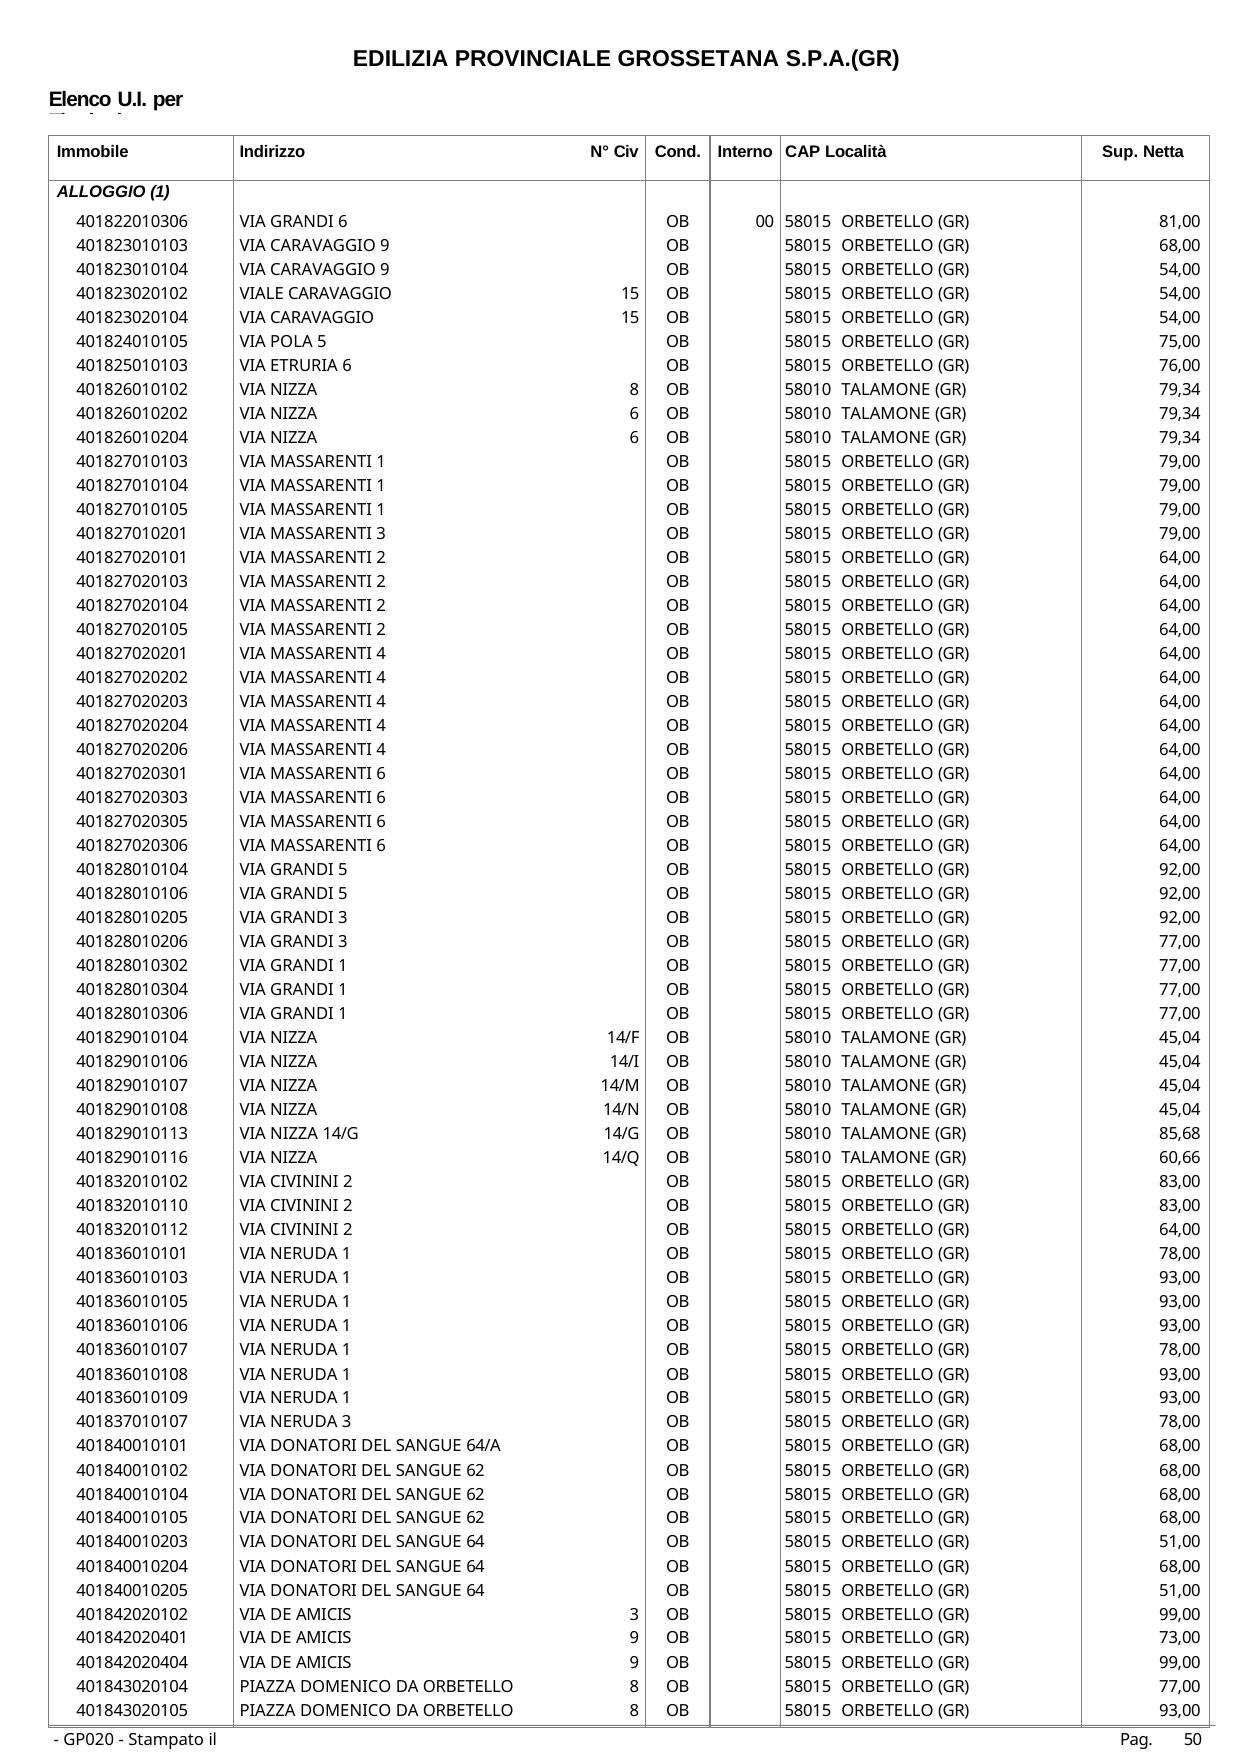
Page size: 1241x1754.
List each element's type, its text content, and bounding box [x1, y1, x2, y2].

table_cell VIA CIVININI 2 [234, 1217, 558, 1241]
table_cell 401827020204 [49, 713, 233, 737]
table_cell 401829010107 [49, 1073, 233, 1097]
table_header Cond. [646, 136, 709, 179]
table_cell [558, 737, 645, 761]
table_cell 401832010112 [49, 1217, 233, 1241]
table_cell [558, 833, 645, 857]
table_cell ORBETELLO (GR) [836, 737, 1081, 761]
table_header Interno [711, 136, 780, 179]
table_cell VIA GRANDI 3 [234, 929, 558, 953]
table_cell 58015 [781, 881, 836, 905]
table_cell OB [646, 977, 709, 1001]
table_cell 401827020101 [49, 545, 233, 569]
table_cell ORBETELLO (GR) [836, 1553, 1081, 1577]
table_cell OB [646, 617, 709, 641]
table_cell [558, 617, 645, 641]
table_cell 54,00 [1082, 305, 1209, 329]
table_cell OB [646, 1313, 709, 1337]
table_cell 58015 [781, 1241, 836, 1265]
table_cell 54,00 [1082, 257, 1209, 281]
table_cell ORBETELLO (GR) [836, 473, 1081, 497]
table_cell [558, 1409, 645, 1433]
table_cell 79,34 [1082, 401, 1209, 425]
table_cell [711, 1697, 780, 1727]
table_cell 58015 [781, 1361, 836, 1385]
table_cell 58015 [781, 593, 836, 617]
table_cell [558, 1481, 645, 1505]
table_cell ORBETELLO (GR) [836, 1001, 1081, 1025]
table_cell 401828010304 [49, 977, 233, 1001]
table_cell 58015 [781, 353, 836, 377]
table_cell 58015 [781, 665, 836, 689]
table_cell 79,34 [1082, 425, 1209, 449]
table_header CAP Località [781, 136, 1081, 179]
table_cell 401837010107 [49, 1409, 233, 1433]
table_cell 93,00 [1082, 1361, 1209, 1385]
table_cell TALAMONE (GR) [836, 377, 1081, 401]
table_cell 401843020104 [49, 1673, 233, 1697]
table_cell 14/N [558, 1097, 645, 1121]
table_cell 401840010102 [49, 1457, 233, 1481]
table_cell 401829010108 [49, 1097, 233, 1121]
table_cell [711, 1601, 780, 1625]
table_cell [711, 1097, 780, 1121]
table_cell [558, 257, 645, 281]
table_cell [711, 857, 780, 881]
table_cell TALAMONE (GR) [836, 425, 1081, 449]
table_cell 58015 [781, 1265, 836, 1289]
table_cell [711, 329, 780, 353]
table_cell TALAMONE (GR) [836, 1121, 1081, 1145]
table_cell 58015 [781, 1457, 836, 1481]
table_cell VIA GRANDI 3 [234, 905, 558, 929]
table_cell 58015 [781, 1001, 836, 1025]
table_cell 58015 [781, 1697, 836, 1727]
table_cell 58010 [781, 425, 836, 449]
table_cell 58010 [781, 1049, 836, 1073]
table_cell ORBETELLO (GR) [836, 1433, 1081, 1457]
table_cell [711, 257, 780, 281]
table_cell VIA MASSARENTI 1 [234, 473, 558, 497]
table_cell [711, 377, 780, 401]
table_cell 58015 [781, 1313, 836, 1337]
table_cell OB [646, 497, 709, 521]
table_cell 401826010204 [49, 425, 233, 449]
table_cell 401823010103 [49, 233, 233, 257]
table_cell [711, 305, 780, 329]
table_cell 401826010202 [49, 401, 233, 425]
table_cell [558, 1505, 645, 1529]
table_cell 15 [558, 281, 645, 305]
table_cell OB [646, 1577, 709, 1601]
table_cell [558, 1193, 645, 1217]
table_cell [558, 809, 645, 833]
table_cell 58015 [781, 497, 836, 521]
table_cell 401828010205 [49, 905, 233, 929]
table_cell OB [646, 1169, 709, 1193]
table_cell 401842020401 [49, 1625, 233, 1649]
table_cell TALAMONE (GR) [836, 1145, 1081, 1169]
table_cell 92,00 [1082, 905, 1209, 929]
table_cell 58015 [781, 569, 836, 593]
table_cell [558, 1553, 645, 1577]
table_cell 73,00 [1082, 1625, 1209, 1649]
table_cell OB [646, 1601, 709, 1625]
table_cell 401832010110 [49, 1193, 233, 1217]
table_cell 401827020105 [49, 617, 233, 641]
table_cell [711, 1361, 780, 1385]
table_cell 83,00 [1082, 1169, 1209, 1193]
table_cell 58015 [781, 206, 836, 233]
table_cell VIA DE AMICIS [234, 1601, 558, 1625]
table_cell [711, 593, 780, 617]
table_cell 51,00 [1082, 1577, 1209, 1601]
table_cell 14/G [558, 1121, 645, 1145]
table_cell 401840010101 [49, 1433, 233, 1457]
table_cell VIA NERUDA 1 [234, 1265, 558, 1289]
table_cell VIA CARAVAGGIO [234, 305, 558, 329]
table_cell 8 [558, 1697, 645, 1727]
table_cell 64,00 [1082, 569, 1209, 593]
table_cell [558, 1385, 645, 1409]
table_cell ORBETELLO (GR) [836, 1361, 1081, 1385]
table_cell PIAZZA DOMENICO DA ORBETELLO [234, 1697, 558, 1727]
table_cell 401826010102 [49, 377, 233, 401]
table_cell ORBETELLO (GR) [836, 953, 1081, 977]
table_cell 83,00 [1082, 1193, 1209, 1217]
table_cell OB [646, 281, 709, 305]
table_cell [711, 1025, 780, 1049]
table_cell OB [646, 401, 709, 425]
table_cell VIA CIVININI 2 [234, 1193, 558, 1217]
table_cell 14/I [558, 1049, 645, 1073]
table_cell OB [646, 833, 709, 857]
table_cell [711, 1649, 780, 1673]
table_cell 401827010105 [49, 497, 233, 521]
table_cell OB [646, 1241, 709, 1265]
table_cell 77,00 [1082, 953, 1209, 977]
table_cell [711, 737, 780, 761]
table_cell 3 [558, 1601, 645, 1625]
table_cell 58015 [781, 953, 836, 977]
table_cell [711, 1145, 780, 1169]
table_cell VIA ETRURIA 6 [234, 353, 558, 377]
table_cell VIA MASSARENTI 1 [234, 497, 558, 521]
table_cell ORBETELLO (GR) [836, 593, 1081, 617]
table_cell 68,00 [1082, 1553, 1209, 1577]
table_cell ORBETELLO (GR) [836, 833, 1081, 857]
table_cell OB [646, 353, 709, 377]
table_cell [711, 233, 780, 257]
table_cell VIA MASSARENTI 3 [234, 521, 558, 545]
table_cell OB [646, 1193, 709, 1217]
table_cell 77,00 [1082, 1673, 1209, 1697]
table_cell 93,00 [1082, 1697, 1209, 1727]
table_cell 401828010302 [49, 953, 233, 977]
table_cell 6 [558, 401, 645, 425]
table_cell ORBETELLO (GR) [836, 281, 1081, 305]
table_cell VIA NIZZA [234, 1073, 558, 1097]
table_cell 99,00 [1082, 1649, 1209, 1673]
table_cell [1082, 181, 1209, 206]
table_cell ALLOGGIO (1) [49, 181, 233, 206]
table_cell ORBETELLO (GR) [836, 1601, 1081, 1625]
table_cell [558, 1433, 645, 1457]
table_cell 93,00 [1082, 1289, 1209, 1313]
table_cell [711, 449, 780, 473]
table_cell 9 [558, 1649, 645, 1673]
table_cell VIA MASSARENTI 2 [234, 569, 558, 593]
table_cell [558, 857, 645, 881]
table_cell [558, 449, 645, 473]
table_cell OB [646, 1361, 709, 1385]
table_cell 401836010101 [49, 1241, 233, 1265]
table_cell [558, 977, 645, 1001]
table_cell 58015 [781, 641, 836, 665]
table_cell VIA CARAVAGGIO 9 [234, 233, 558, 257]
table_cell 58015 [781, 305, 836, 329]
table_cell [711, 569, 780, 593]
table_cell 64,00 [1082, 593, 1209, 617]
table_cell VIA NIZZA [234, 1145, 558, 1169]
table_cell [711, 617, 780, 641]
table_cell VIA MASSARENTI 6 [234, 761, 558, 785]
table_cell 401836010109 [49, 1385, 233, 1409]
table_cell [711, 1457, 780, 1481]
table_cell OB [646, 1073, 709, 1097]
table_cell [558, 233, 645, 257]
table_cell OB [646, 449, 709, 473]
table_cell [558, 761, 645, 785]
table_cell [711, 1217, 780, 1241]
table_cell [711, 977, 780, 1001]
table_cell ORBETELLO (GR) [836, 1193, 1081, 1217]
table_cell ORBETELLO (GR) [836, 1385, 1081, 1409]
table_cell 79,00 [1082, 497, 1209, 521]
table_cell 401827020301 [49, 761, 233, 785]
table_cell VIA NERUDA 1 [234, 1385, 558, 1409]
table_cell VIA NIZZA 14/G [234, 1121, 558, 1145]
table_cell 58015 [781, 737, 836, 761]
table_cell OB [646, 665, 709, 689]
table_cell 64,00 [1082, 737, 1209, 761]
table_cell ORBETELLO (GR) [836, 233, 1081, 257]
table_cell [711, 401, 780, 425]
table_cell 99,00 [1082, 1601, 1209, 1625]
table_cell 77,00 [1082, 977, 1209, 1001]
table_cell VIA DONATORI DEL SANGUE 64/A [234, 1433, 558, 1457]
table_cell [558, 881, 645, 905]
table_cell TALAMONE (GR) [836, 1025, 1081, 1049]
table_cell ORBETELLO (GR) [836, 713, 1081, 737]
table_cell 58015 [781, 521, 836, 545]
table_cell [558, 689, 645, 713]
table_cell VIA MASSARENTI 4 [234, 641, 558, 665]
table_cell VIA MASSARENTI 4 [234, 665, 558, 689]
table_cell 58015 [781, 689, 836, 713]
table_cell VIA MASSARENTI 6 [234, 809, 558, 833]
table_cell OB [646, 1385, 709, 1409]
table_cell 93,00 [1082, 1385, 1209, 1409]
table_cell [711, 1241, 780, 1265]
table_cell 81,00 [1082, 206, 1209, 233]
table_cell 58015 [781, 1505, 836, 1529]
table_cell 401827020305 [49, 809, 233, 833]
table_cell ORBETELLO (GR) [836, 329, 1081, 353]
table_cell ORBETELLO (GR) [836, 1505, 1081, 1529]
table_cell ORBETELLO (GR) [836, 929, 1081, 953]
table_cell 401828010106 [49, 881, 233, 905]
table_cell TALAMONE (GR) [836, 1049, 1081, 1073]
table_cell 58015 [781, 1673, 836, 1697]
table_cell 58015 [781, 473, 836, 497]
table_cell VIA NIZZA [234, 401, 558, 425]
table_cell OB [646, 1049, 709, 1073]
table_cell OB [646, 1481, 709, 1505]
table_cell 58015 [781, 1169, 836, 1193]
table_cell [558, 1577, 645, 1601]
table_cell 68,00 [1082, 233, 1209, 257]
table_cell 58015 [781, 329, 836, 353]
table_cell [711, 809, 780, 833]
table_cell 401827020104 [49, 593, 233, 617]
table_cell ORBETELLO (GR) [836, 305, 1081, 329]
table_cell [558, 569, 645, 593]
table_cell 51,00 [1082, 1529, 1209, 1553]
table_cell ORBETELLO (GR) [836, 1217, 1081, 1241]
table_cell 64,00 [1082, 545, 1209, 569]
table_cell [711, 497, 780, 521]
table_cell OB [646, 1673, 709, 1697]
table_cell VIA DONATORI DEL SANGUE 64 [234, 1529, 558, 1553]
table_cell 68,00 [1082, 1433, 1209, 1457]
table_cell ORBETELLO (GR) [836, 1409, 1081, 1433]
table_cell 401823010104 [49, 257, 233, 281]
table_cell 58015 [781, 977, 836, 1001]
table_cell 58015 [781, 449, 836, 473]
table_cell VIA GRANDI 5 [234, 857, 558, 881]
table_cell [711, 785, 780, 809]
table_cell [711, 1673, 780, 1697]
table_cell 401827020303 [49, 785, 233, 809]
table_cell 58010 [781, 401, 836, 425]
table_cell [711, 1385, 780, 1409]
table_cell 401840010204 [49, 1553, 233, 1577]
table_cell [711, 1289, 780, 1313]
table_cell VIA NIZZA [234, 1097, 558, 1121]
table_cell VIA POLA 5 [234, 329, 558, 353]
table_cell [711, 1505, 780, 1529]
table_cell 68,00 [1082, 1505, 1209, 1529]
table_cell 58015 [781, 1385, 836, 1409]
table_cell VIA NIZZA [234, 1049, 558, 1073]
table_cell 58015 [781, 1433, 836, 1457]
table_cell 76,00 [1082, 353, 1209, 377]
table_cell [711, 353, 780, 377]
table_cell ORBETELLO (GR) [836, 206, 1081, 233]
table_cell 64,00 [1082, 665, 1209, 689]
table_cell OB [646, 1265, 709, 1289]
table_cell OB [646, 425, 709, 449]
table_cell [836, 181, 1081, 206]
table_cell VIA DONATORI DEL SANGUE 64 [234, 1577, 558, 1601]
table_cell [558, 665, 645, 689]
table_cell [711, 1529, 780, 1553]
table_cell 78,00 [1082, 1409, 1209, 1433]
table_cell 8 [558, 377, 645, 401]
table_cell OB [646, 1529, 709, 1553]
table_cell 401842020102 [49, 1601, 233, 1625]
table_cell 401836010106 [49, 1313, 233, 1337]
table_cell ORBETELLO (GR) [836, 905, 1081, 929]
table_cell [711, 1481, 780, 1505]
table_cell [558, 713, 645, 737]
table_cell OB [646, 737, 709, 761]
table_cell OB [646, 1553, 709, 1577]
table_cell 401827020201 [49, 641, 233, 665]
table_cell VIA MASSARENTI 4 [234, 689, 558, 713]
table_cell [558, 641, 645, 665]
table_cell ORBETELLO (GR) [836, 1577, 1081, 1601]
table_cell 58010 [781, 1121, 836, 1145]
table_cell [558, 1169, 645, 1193]
table_cell VIA GRANDI 1 [234, 953, 558, 977]
table_cell ORBETELLO (GR) [836, 353, 1081, 377]
table_cell PIAZZA DOMENICO DA ORBETELLO [234, 1673, 558, 1697]
table_cell 58015 [781, 281, 836, 305]
table_cell 6 [558, 425, 645, 449]
table_cell OB [646, 1001, 709, 1025]
table_cell VIA NERUDA 1 [234, 1361, 558, 1385]
table_cell OB [646, 1025, 709, 1049]
table_cell VIA CARAVAGGIO 9 [234, 257, 558, 281]
table_cell VIA MASSARENTI 2 [234, 593, 558, 617]
table_cell OB [646, 689, 709, 713]
table_cell TALAMONE (GR) [836, 1073, 1081, 1097]
table_cell [558, 1241, 645, 1265]
table_cell OB [646, 1649, 709, 1673]
table_cell 79,34 [1082, 377, 1209, 401]
table_cell 58015 [781, 929, 836, 953]
table_cell OB [646, 233, 709, 257]
table_cell 64,00 [1082, 713, 1209, 737]
table_cell VIA MASSARENTI 6 [234, 833, 558, 857]
table_cell 54,00 [1082, 281, 1209, 305]
table_cell 85,68 [1082, 1121, 1209, 1145]
table_cell 401840010104 [49, 1481, 233, 1505]
table_cell [558, 181, 645, 206]
table_cell OB [646, 881, 709, 905]
table_cell VIA MASSARENTI 4 [234, 713, 558, 737]
table_cell OB [646, 206, 709, 233]
table_cell [558, 1265, 645, 1289]
table_cell OB [646, 929, 709, 953]
table_cell 58015 [781, 833, 836, 857]
table_cell 401829010104 [49, 1025, 233, 1049]
table_cell OB [646, 1505, 709, 1529]
table_cell 58015 [781, 1577, 836, 1601]
table_cell OB [646, 1409, 709, 1433]
table_header N° Civ [558, 136, 645, 179]
table_cell [711, 545, 780, 569]
table_cell ORBETELLO (GR) [836, 1289, 1081, 1313]
table_cell 401836010103 [49, 1265, 233, 1289]
table_cell [558, 1001, 645, 1025]
table_cell 401824010105 [49, 329, 233, 353]
table_cell VIA NIZZA [234, 377, 558, 401]
table_cell 58015 [781, 905, 836, 929]
table_cell 58015 [781, 857, 836, 881]
table_cell 58015 [781, 1337, 836, 1361]
table_cell [711, 1553, 780, 1577]
table_cell [711, 713, 780, 737]
table_cell 401843020105 [49, 1697, 233, 1727]
table_cell 401840010105 [49, 1505, 233, 1529]
table_cell VIA NERUDA 1 [234, 1337, 558, 1361]
table_cell OB [646, 569, 709, 593]
table_cell 401832010102 [49, 1169, 233, 1193]
table_cell OB [646, 1433, 709, 1457]
table_cell 58015 [781, 1601, 836, 1625]
table_cell [711, 833, 780, 857]
table_cell ORBETELLO (GR) [836, 1313, 1081, 1337]
table_cell [711, 905, 780, 929]
table_cell OB [646, 713, 709, 737]
table_cell 401842020404 [49, 1649, 233, 1673]
table_cell 401827010104 [49, 473, 233, 497]
table_cell 78,00 [1082, 1337, 1209, 1361]
table_cell [711, 473, 780, 497]
table_cell [711, 281, 780, 305]
table_cell ORBETELLO (GR) [836, 1481, 1081, 1505]
table_cell 45,04 [1082, 1097, 1209, 1121]
table_cell 68,00 [1082, 1481, 1209, 1505]
table_cell 401827020103 [49, 569, 233, 593]
table_cell VIALE CARAVAGGIO [234, 281, 558, 305]
table_cell OB [646, 1145, 709, 1169]
table_cell 401840010205 [49, 1577, 233, 1601]
table_cell [711, 641, 780, 665]
table_cell [558, 953, 645, 977]
table_cell 93,00 [1082, 1313, 1209, 1337]
table_cell [711, 1313, 780, 1337]
table_cell OB [646, 1289, 709, 1313]
table_cell 58015 [781, 233, 836, 257]
table_cell [234, 181, 558, 206]
table_cell [558, 1289, 645, 1313]
table_cell [711, 425, 780, 449]
table_cell 401836010105 [49, 1289, 233, 1313]
table_cell [711, 1409, 780, 1433]
table_cell [781, 181, 836, 206]
table_cell [558, 1337, 645, 1361]
table_cell 401836010108 [49, 1361, 233, 1385]
table_cell 15 [558, 305, 645, 329]
table_cell ORBETELLO (GR) [836, 881, 1081, 905]
table_cell 58010 [781, 1073, 836, 1097]
table_cell ORBETELLO (GR) [836, 569, 1081, 593]
table_cell ORBETELLO (GR) [836, 521, 1081, 545]
table_cell VIA NERUDA 1 [234, 1289, 558, 1313]
table_cell ORBETELLO (GR) [836, 1673, 1081, 1697]
table_cell [558, 545, 645, 569]
table_cell 401828010306 [49, 1001, 233, 1025]
table_cell ORBETELLO (GR) [836, 1337, 1081, 1361]
table_cell [646, 181, 709, 206]
table_cell [558, 1361, 645, 1385]
table_cell VIA MASSARENTI 1 [234, 449, 558, 473]
table_cell OB [646, 473, 709, 497]
table_cell ORBETELLO (GR) [836, 617, 1081, 641]
table_cell 58015 [781, 617, 836, 641]
table_cell ORBETELLO (GR) [836, 977, 1081, 1001]
table_cell VIA NERUDA 3 [234, 1409, 558, 1433]
table_cell 14/F [558, 1025, 645, 1049]
table_cell VIA GRANDI 6 [234, 206, 558, 233]
table_cell VIA MASSARENTI 2 [234, 545, 558, 569]
table_cell VIA DE AMICIS [234, 1625, 558, 1649]
table_cell OB [646, 329, 709, 353]
table_header Indirizzo [234, 136, 558, 179]
table_cell OB [646, 1217, 709, 1241]
table_cell OB [646, 377, 709, 401]
table_cell [558, 329, 645, 353]
table_cell VIA NERUDA 1 [234, 1241, 558, 1265]
table_cell [711, 1193, 780, 1217]
table_cell OB [646, 1097, 709, 1121]
table_cell [558, 206, 645, 233]
table_cell [558, 785, 645, 809]
table_cell 79,00 [1082, 521, 1209, 545]
table_cell OB [646, 785, 709, 809]
table_cell 64,00 [1082, 1217, 1209, 1241]
table_cell 58015 [781, 1409, 836, 1433]
table_header Immobile [49, 136, 233, 179]
table_cell 58015 [781, 785, 836, 809]
table_cell OB [646, 1337, 709, 1361]
table_cell 58015 [781, 1289, 836, 1313]
table_cell 79,00 [1082, 473, 1209, 497]
table_header Sup. Netta [1082, 136, 1209, 179]
table_cell VIA DONATORI DEL SANGUE 62 [234, 1481, 558, 1505]
table_cell ORBETELLO (GR) [836, 449, 1081, 473]
table_cell 58010 [781, 1145, 836, 1169]
table_cell 58010 [781, 377, 836, 401]
table_cell [711, 1049, 780, 1073]
table_cell 64,00 [1082, 689, 1209, 713]
table_cell TALAMONE (GR) [836, 401, 1081, 425]
table_cell 401829010106 [49, 1049, 233, 1073]
table_cell OB [646, 641, 709, 665]
table_cell [711, 929, 780, 953]
table_cell 64,00 [1082, 761, 1209, 785]
table_cell 45,04 [1082, 1073, 1209, 1097]
table_cell 401828010104 [49, 857, 233, 881]
table_cell [558, 1217, 645, 1241]
table_cell 93,00 [1082, 1265, 1209, 1289]
table_cell 58015 [781, 545, 836, 569]
table_cell 64,00 [1082, 833, 1209, 857]
table_cell OB [646, 953, 709, 977]
table_cell 14/Q [558, 1145, 645, 1169]
table_cell 14/M [558, 1073, 645, 1097]
table_cell [711, 1625, 780, 1649]
table_cell VIA NIZZA [234, 1025, 558, 1049]
table_cell [558, 473, 645, 497]
table_cell ORBETELLO (GR) [836, 1241, 1081, 1265]
table_cell [711, 1433, 780, 1457]
table_cell [711, 1001, 780, 1025]
table_cell 401827020202 [49, 665, 233, 689]
table_cell [711, 953, 780, 977]
table_cell 64,00 [1082, 785, 1209, 809]
table_cell ORBETELLO (GR) [836, 761, 1081, 785]
table_cell 77,00 [1082, 1001, 1209, 1025]
table_cell 58015 [781, 809, 836, 833]
table_cell TALAMONE (GR) [836, 1097, 1081, 1121]
table_cell OB [646, 761, 709, 785]
table_cell 401828010206 [49, 929, 233, 953]
table_cell VIA NIZZA [234, 425, 558, 449]
table_cell 92,00 [1082, 881, 1209, 905]
table_cell [558, 497, 645, 521]
table_cell 401827010103 [49, 449, 233, 473]
table_cell 68,00 [1082, 1457, 1209, 1481]
table_cell VIA DONATORI DEL SANGUE 62 [234, 1457, 558, 1481]
table_cell [711, 1121, 780, 1145]
table_cell [558, 1313, 645, 1337]
table_cell 58015 [781, 1193, 836, 1217]
table_cell 64,00 [1082, 809, 1209, 833]
table_cell ORBETELLO (GR) [836, 1625, 1081, 1649]
table_cell 8 [558, 1673, 645, 1697]
table_cell 401836010107 [49, 1337, 233, 1361]
table_cell OB [646, 1625, 709, 1649]
table_cell 58015 [781, 1529, 836, 1553]
table_cell VIA GRANDI 5 [234, 881, 558, 905]
table_cell 401822010306 [49, 206, 233, 233]
table_cell 75,00 [1082, 329, 1209, 353]
table_cell OB [646, 1697, 709, 1727]
table_cell 58010 [781, 1025, 836, 1049]
table_cell [711, 761, 780, 785]
table_cell 58010 [781, 1097, 836, 1121]
table_cell VIA DONATORI DEL SANGUE 64 [234, 1553, 558, 1577]
table_cell 00 [711, 206, 780, 233]
table_cell 401823020102 [49, 281, 233, 305]
table_cell 58015 [781, 1649, 836, 1673]
table_cell 77,00 [1082, 929, 1209, 953]
table_cell [558, 353, 645, 377]
table_cell VIA NERUDA 1 [234, 1313, 558, 1337]
table_cell OB [646, 521, 709, 545]
table_cell 78,00 [1082, 1241, 1209, 1265]
table_cell ORBETELLO (GR) [836, 1697, 1081, 1727]
table_cell OB [646, 593, 709, 617]
table_cell [558, 521, 645, 545]
table_cell 58015 [781, 713, 836, 737]
table_cell 401827020306 [49, 833, 233, 857]
table_cell VIA CIVININI 2 [234, 1169, 558, 1193]
table_cell [711, 1577, 780, 1601]
table_cell VIA GRANDI 1 [234, 1001, 558, 1025]
table_cell 401840010203 [49, 1529, 233, 1553]
table_cell VIA MASSARENTI 6 [234, 785, 558, 809]
table_cell 401827020203 [49, 689, 233, 713]
table_cell ORBETELLO (GR) [836, 857, 1081, 881]
table_cell [711, 881, 780, 905]
table_cell [558, 905, 645, 929]
table_cell ORBETELLO (GR) [836, 1265, 1081, 1289]
table_cell [558, 929, 645, 953]
table_cell VIA MASSARENTI 2 [234, 617, 558, 641]
table_cell 58015 [781, 761, 836, 785]
table_cell [711, 1337, 780, 1361]
table_cell OB [646, 857, 709, 881]
table_cell [711, 665, 780, 689]
table_cell OB [646, 545, 709, 569]
table_cell 58015 [781, 1625, 836, 1649]
table_cell 92,00 [1082, 857, 1209, 881]
table_cell ORBETELLO (GR) [836, 689, 1081, 713]
table_cell ORBETELLO (GR) [836, 1529, 1081, 1553]
table_cell [558, 1529, 645, 1553]
table_cell 79,00 [1082, 449, 1209, 473]
table_cell VIA MASSARENTI 4 [234, 737, 558, 761]
table_cell 45,04 [1082, 1025, 1209, 1049]
table_cell 58015 [781, 257, 836, 281]
table_cell OB [646, 1457, 709, 1481]
table_cell ORBETELLO (GR) [836, 641, 1081, 665]
table_cell ORBETELLO (GR) [836, 497, 1081, 521]
table_cell 58015 [781, 1553, 836, 1577]
table_cell OB [646, 809, 709, 833]
table_cell 64,00 [1082, 617, 1209, 641]
table_cell VIA DONATORI DEL SANGUE 62 [234, 1505, 558, 1529]
table_cell OB [646, 1121, 709, 1145]
table_cell 60,66 [1082, 1145, 1209, 1169]
table_cell 401827020206 [49, 737, 233, 761]
table_cell [558, 593, 645, 617]
table_cell [558, 1457, 645, 1481]
table_cell OB [646, 905, 709, 929]
table_cell OB [646, 257, 709, 281]
table_cell VIA DE AMICIS [234, 1649, 558, 1673]
table_cell ORBETELLO (GR) [836, 809, 1081, 833]
table_cell 64,00 [1082, 641, 1209, 665]
table_cell 401827010201 [49, 521, 233, 545]
table_cell 9 [558, 1625, 645, 1649]
table_cell ORBETELLO (GR) [836, 785, 1081, 809]
table_cell [711, 521, 780, 545]
table_cell ORBETELLO (GR) [836, 665, 1081, 689]
table_cell [711, 1265, 780, 1289]
table_cell ORBETELLO (GR) [836, 1649, 1081, 1673]
table_cell ORBETELLO (GR) [836, 1169, 1081, 1193]
table_cell 401825010103 [49, 353, 233, 377]
table_cell ORBETELLO (GR) [836, 257, 1081, 281]
table_cell 401829010116 [49, 1145, 233, 1169]
table_cell VIA GRANDI 1 [234, 977, 558, 1001]
table_cell [711, 689, 780, 713]
table_cell 401829010113 [49, 1121, 233, 1145]
table_cell [711, 181, 780, 206]
table_cell 401823020104 [49, 305, 233, 329]
table_cell 58015 [781, 1217, 836, 1241]
table_cell [711, 1073, 780, 1097]
table_cell OB [646, 305, 709, 329]
table_cell ORBETELLO (GR) [836, 1457, 1081, 1481]
table_cell 45,04 [1082, 1049, 1209, 1073]
table_cell 58015 [781, 1481, 836, 1505]
table_cell ORBETELLO (GR) [836, 545, 1081, 569]
table_cell [711, 1169, 780, 1193]
